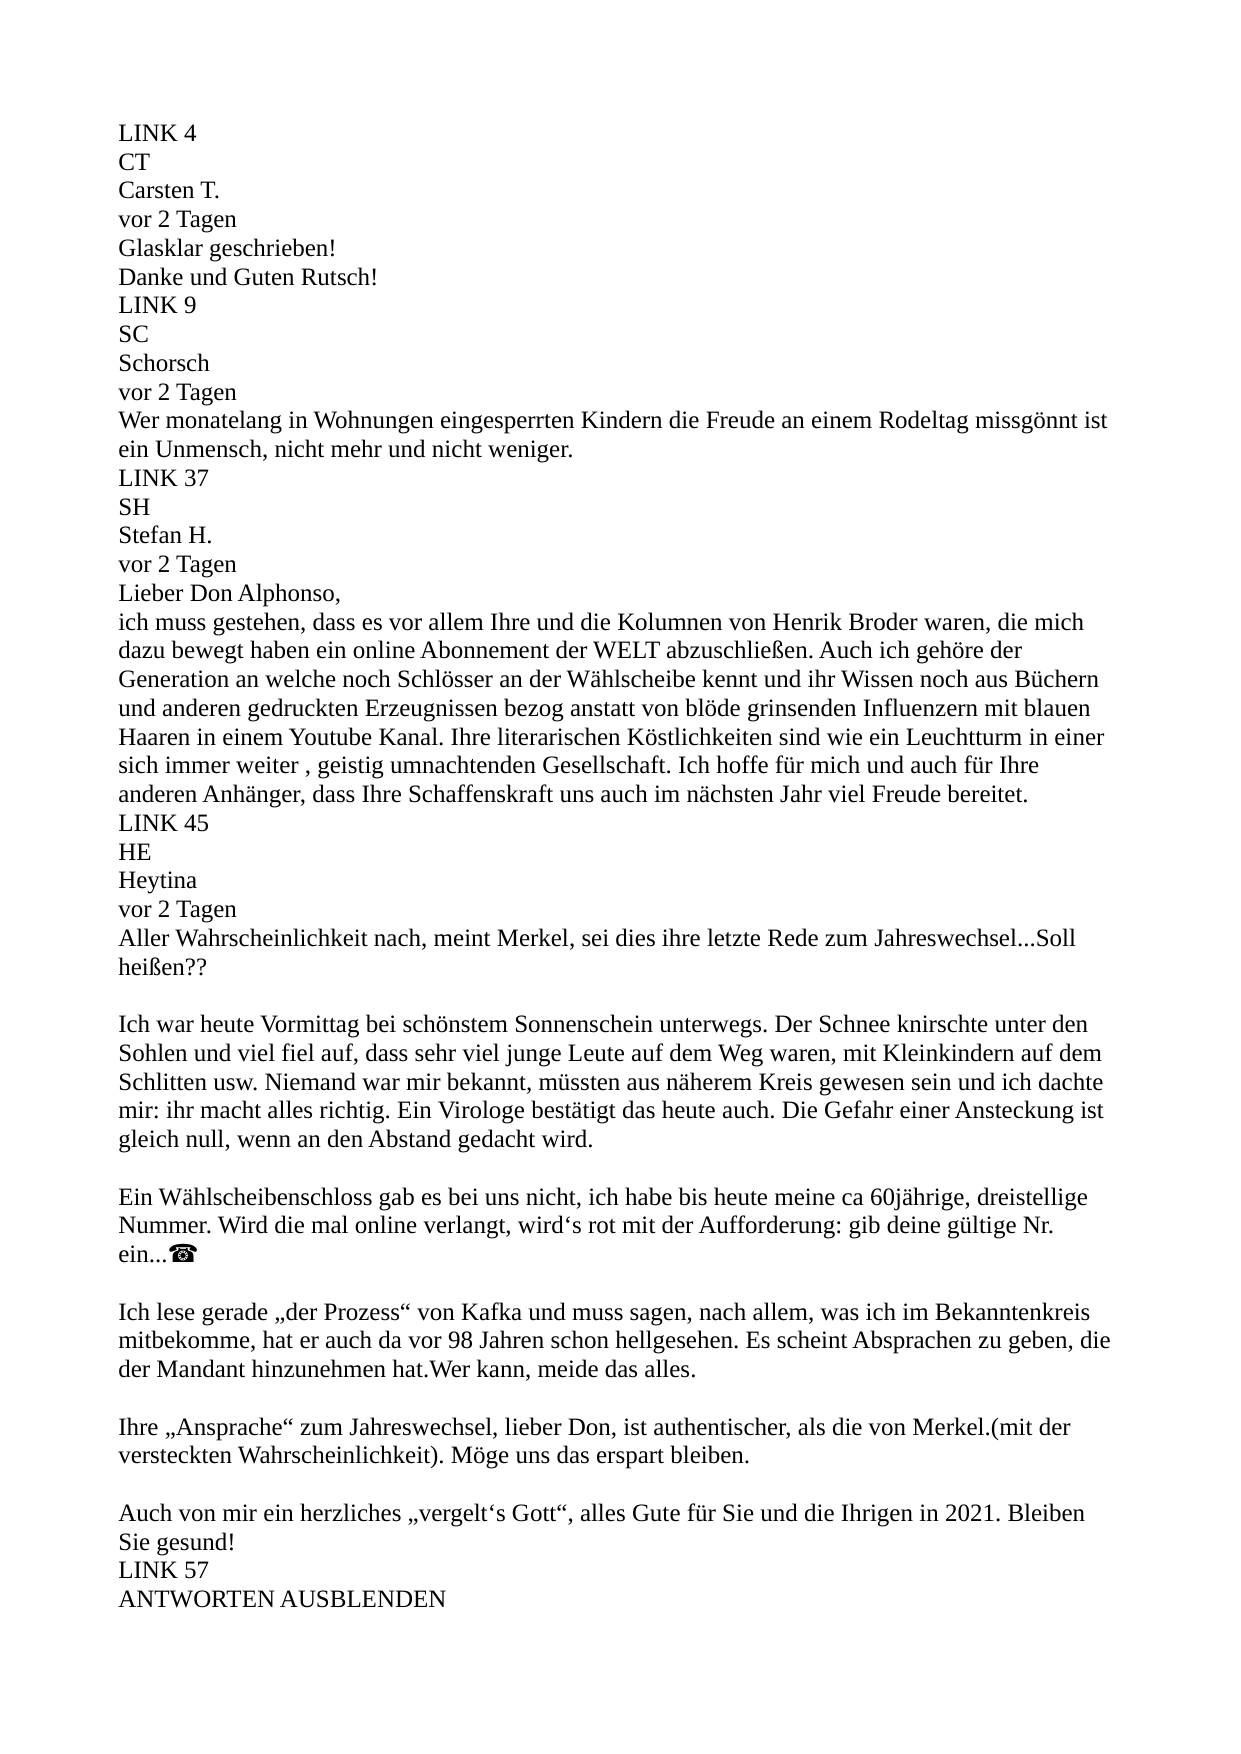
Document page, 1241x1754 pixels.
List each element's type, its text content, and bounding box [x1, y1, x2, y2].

text ANTWORTEN AUSBLENDEN [118, 1584, 1122, 1613]
text Aller Wahrscheinlichkeit nach, meint Merkel, sei dies ihre letzte Rede zum Jahreswechsel...Soll heißen?? [118, 923, 1122, 981]
text SH [118, 492, 1122, 521]
text LINK 45 [118, 808, 1122, 837]
text vor 2 Tagen [118, 894, 1122, 923]
text SC [118, 319, 1122, 348]
text vor 2 Tagen [118, 377, 1122, 406]
text Heytina [118, 866, 1122, 894]
text Carsten T. [118, 176, 1122, 204]
text LINK 4 [118, 118, 1122, 147]
text Ich war heute Vormittag bei schönstem Sonnenschein unterwegs. Der Schnee knirschte unter den Sohlen und viel fiel auf, dass sehr viel junge Leute auf dem Weg waren, mit Kleinkindern auf dem Schlitten usw. Niemand war mir bekannt, müssten aus näherem Kreis gewesen sein und ich dachte mir: ihr macht alles richtig. Ein Virologe bestätigt das heute auch. Die Gefahr einer Ansteckung ist gleich null, wenn an den Abstand gedacht wird. [118, 1009, 1122, 1153]
text Auch von mir ein herzliches „vergelt‘s Gott“, alles Gute für Sie und die Ihrigen in 2021. Bleiben Sie gesund! [118, 1498, 1122, 1556]
text Schorsch [118, 348, 1122, 377]
text Danke und Guten Rutsch! [118, 262, 1122, 291]
text ich muss gestehen, dass es vor allem Ihre und die Kolumnen von Henrik Broder waren, die mich dazu bewegt haben ein online Abonnement der WELT abzuschließen. Auch ich gehöre der Generation an welche noch Schlösser an der Wählscheibe kennt und ihr Wissen noch aus Büchern und anderen gedruckten Erzeugnissen bezog anstatt von blöde grinsenden Influenzern mit blauen Haaren in einem Youtube Kanal. Ihre literarischen Köstlichkeiten sind wie ein Leuchtturm in einer sich immer weiter , geistig umnachtenden Gesellschaft. Ich hoffe für mich und auch für Ihre anderen Anhänger, dass Ihre Schaffenskraft uns auch im nächsten Jahr viel Freude bereitet. [118, 607, 1122, 808]
text LINK 9 [118, 291, 1122, 319]
text Ihre „Ansprache“ zum Jahreswechsel, lieber Don, ist authentischer, als die von Merkel.(mit der versteckten Wahrscheinlichkeit). Möge uns das erspart bleiben. [118, 1412, 1122, 1469]
text Wer monatelang in Wohnungen eingesperrten Kindern die Freude an einem Rodeltag missgönnt ist ein Unmensch, nicht mehr und nicht weniger. [118, 406, 1122, 463]
text Ein Wählscheibenschloss gab es bei uns nicht, ich habe bis heute meine ca 60jährige, dreistellige Nummer. Wird die mal online verlangt, wird‘s rot mit der Aufforderung: gib deine gültige Nr. ein...☎️ [118, 1182, 1122, 1268]
text vor 2 Tagen [118, 549, 1122, 578]
text Stefan H. [118, 521, 1122, 549]
text Lieber Don Alphonso, [118, 578, 1122, 607]
text vor 2 Tagen [118, 204, 1122, 233]
text LINK 37 [118, 463, 1122, 492]
text HE [118, 837, 1122, 866]
text LINK 57 [118, 1556, 1122, 1584]
text Glasklar geschrieben! [118, 233, 1122, 262]
text CT [118, 147, 1122, 176]
text Ich lese gerade „der Prozess“ von Kafka und muss sagen, nach allem, was ich im Bekanntenkreis mitbekomme, hat er auch da vor 98 Jahren schon hellgesehen. Es scheint Absprachen zu geben, die der Mandant hinzunehmen hat.Wer kann, meide das alles. [118, 1297, 1122, 1383]
